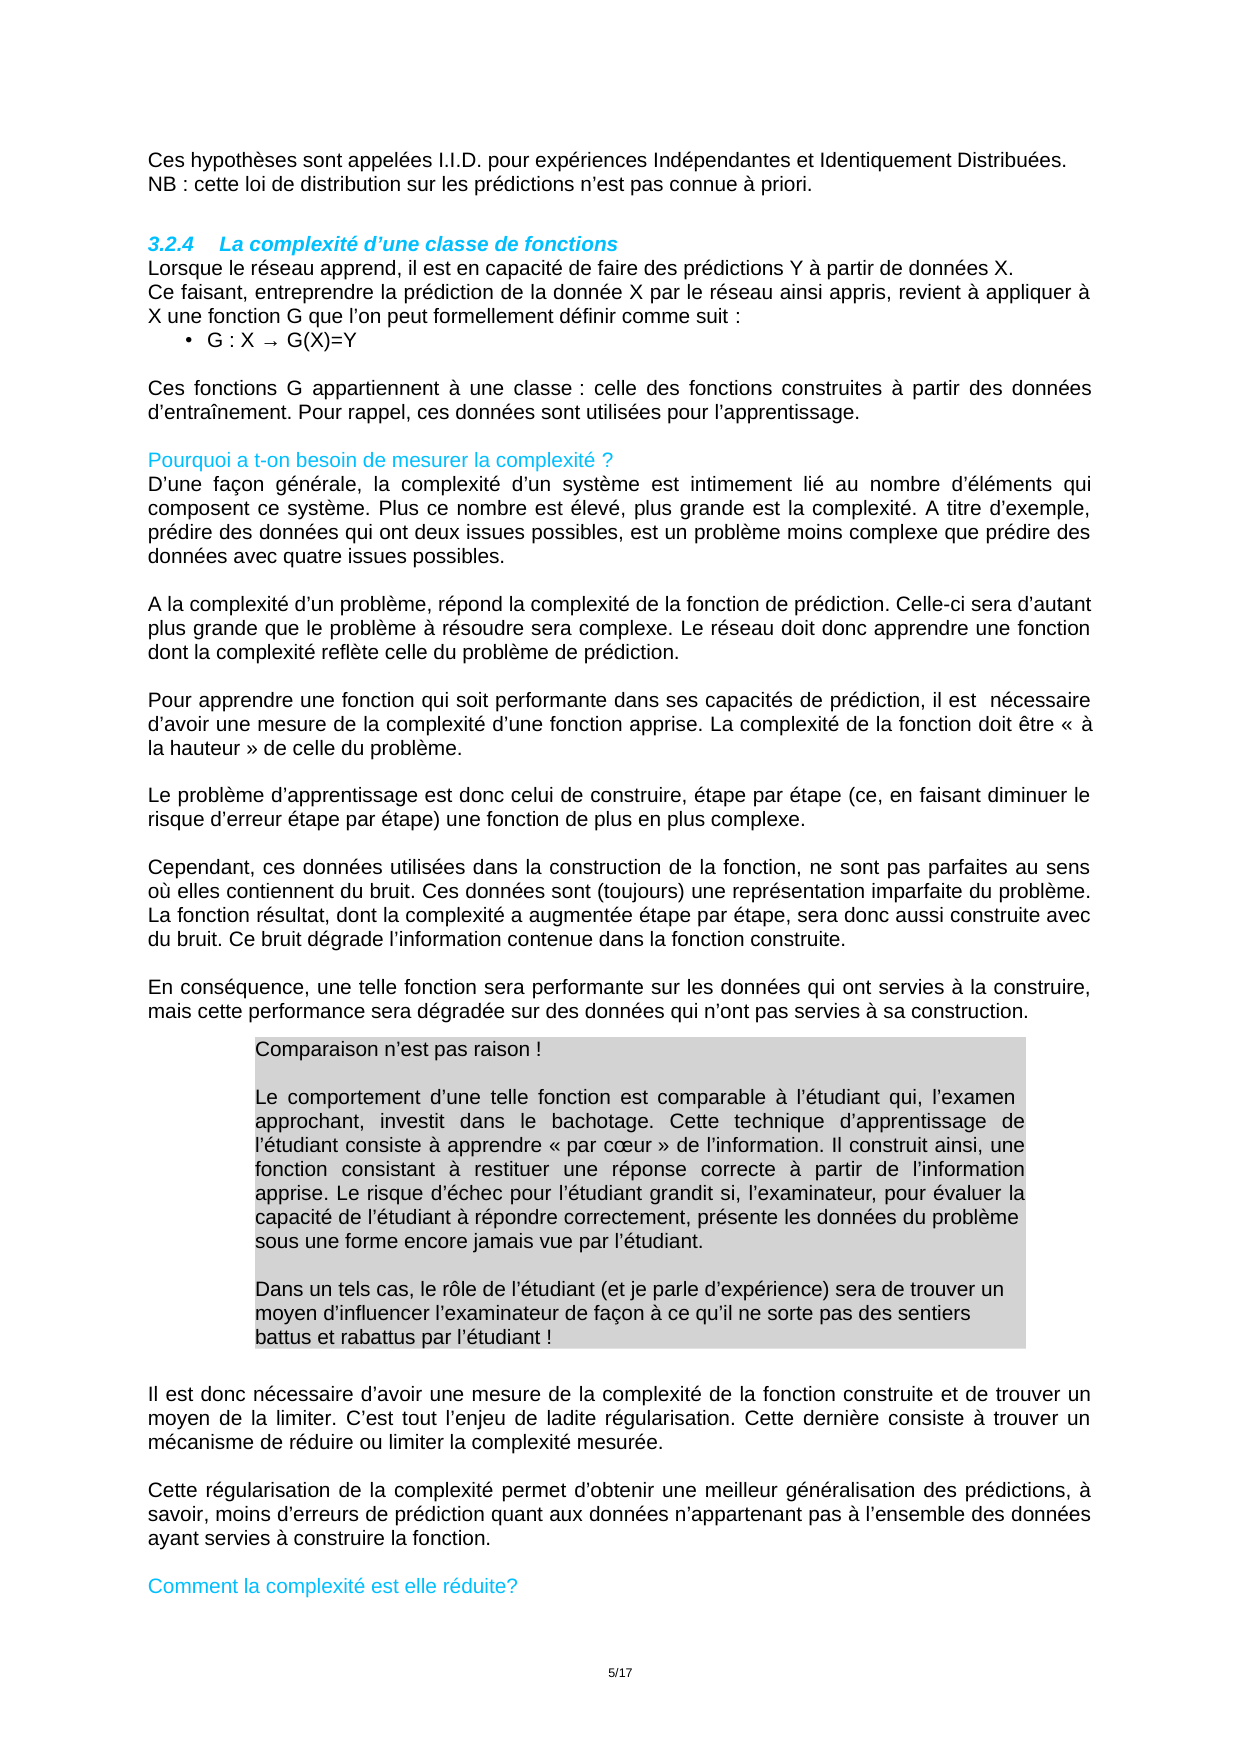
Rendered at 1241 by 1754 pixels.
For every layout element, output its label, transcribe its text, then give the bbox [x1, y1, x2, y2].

text Ces hypothèses sont appelées I.I.D. pour expériences Indépendantes et Identiquement Distribuées. [148, 148, 1092, 172]
text En conséquence, une telle fonction sera performante sur les données qui ont servies à la construire, mais cette performance sera dégradée sur des données qui n’ont pas servies à sa construction. [148, 975, 1092, 1023]
text Cette régularisation de la complexité permet d’obtenir une meilleur généralisation des prédictions, à savoir, moins d’erreurs de prédiction quant aux données n’appartenant pas à l’ensemble des données ayant servies à construire la fonction. [148, 1478, 1092, 1550]
text Ce faisant, entreprendre la prédiction de la donnée X par le réseau ainsi appris, revient à appliquer à X une fonction G que l’on peut formellement définir comme suit : [148, 280, 1092, 328]
text Ces fonctions G appartiennent à une classe : celle des fonctions construites à partir des données d’entraînement. Pour rappel, ces données sont utilisées pour l’apprentissage. [148, 376, 1092, 424]
text NB : cette loi de distribution sur les prédictions n’est pas connue à priori. [148, 172, 1092, 196]
text Cependant, ces données utilisées dans la construction de la fonction, ne sont pas parfaites au sens où elles contiennent du bruit. Ces données sont (toujours) une représentation imparfaite du problème. La fonction résultat, dont la complexité a augmentée étape par étape, sera donc aussi construite avec du bruit. Ce bruit dégrade l’information contenue dans la fonction construite. [148, 855, 1092, 951]
text Comment la complexité est elle réduite? [148, 1574, 1092, 1598]
text Il est donc nécessaire d’avoir une mesure de la complexité de la fonction construite et de trouver un moyen de la limiter. C’est tout l’enjeu de ladite régularisation. Cette dernière consiste à trouver un mécanisme de réduire ou limiter la complexité mesurée. [148, 1382, 1092, 1454]
text Le problème d’apprentissage est donc celui de construire, étape par étape (ce, en faisant diminuer le risque d’erreur étape par étape) une fonction de plus en plus complexe. [148, 783, 1092, 831]
text Pour apprendre une fonction qui soit performante dans ses capacités de prédiction, il est nécessaire d’avoir une mesure de la complexité d’une fonction apprise. La complexité de la fonction doit être « à la hauteur » de celle du problème. [148, 687, 1092, 759]
text Pourquoi a t-on besoin de mesurer la complexité ? [148, 448, 1092, 472]
text A la complexité d’un problème, répond la complexité de la fonction de prédiction. Celle-ci sera d’autant plus grande que le problème à résoudre sera complexe. Le réseau doit donc apprendre une fonction dont la complexité reflète celle du problème de prédiction. [148, 592, 1092, 663]
text Lorsque le réseau apprend, il est en capacité de faire des prédictions Y à partir de données X. [148, 256, 1092, 280]
subtitle La complexité d’une classe de fonctions [148, 232, 1092, 256]
text D’une façon générale, la complexité d’un système est intimement lié au nombre d’éléments qui composent ce système. Plus ce nombre est élevé, plus grande est la complexité. A titre d’exemple, prédire des données qui ont deux issues possibles, est un problème moins complexe que prédire des données avec quatre issues possibles. [148, 472, 1092, 568]
list G : X → G(X)=Y [185, 328, 1092, 352]
